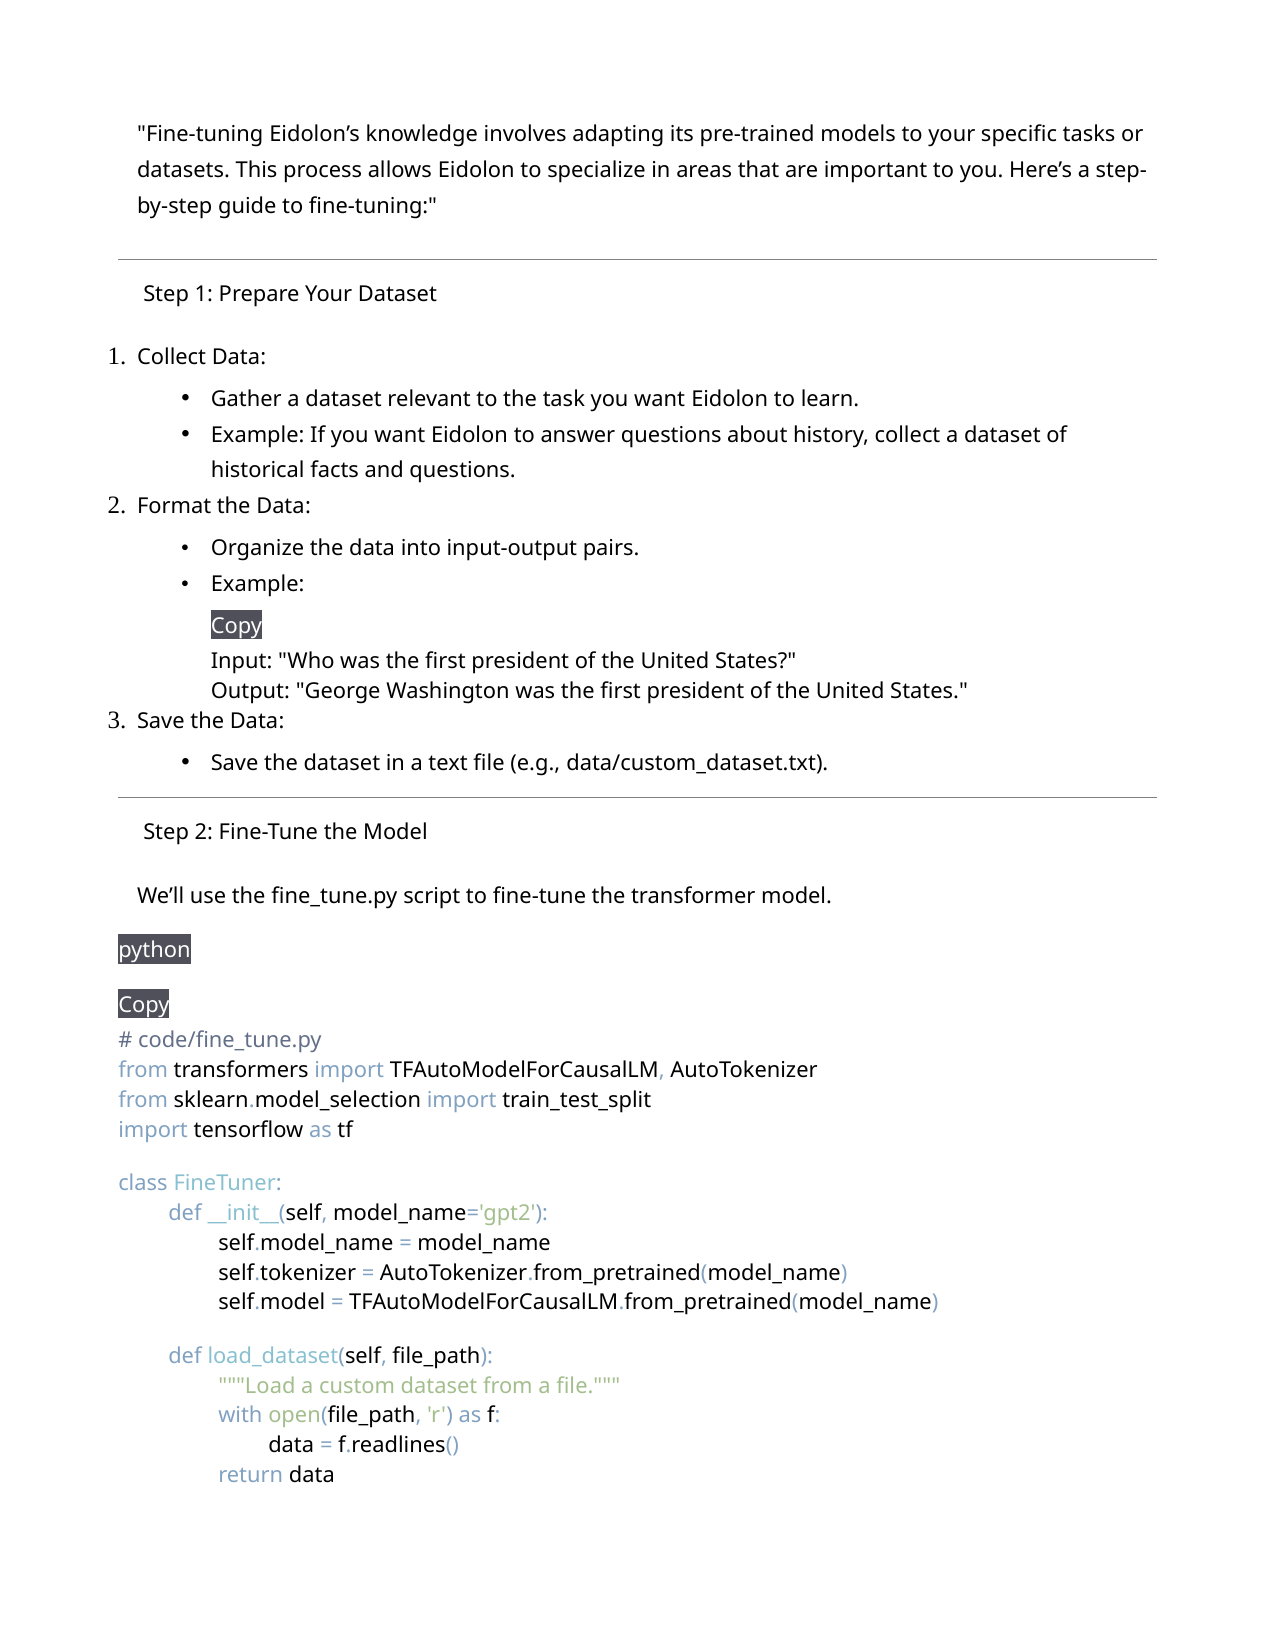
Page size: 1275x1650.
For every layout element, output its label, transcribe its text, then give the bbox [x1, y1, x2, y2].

text """Load a custom dataset from a file.""" [118, 1369, 1157, 1399]
list Organize the data into input-output pairs. [181, 532, 1157, 562]
list Format the Data: [118, 490, 1157, 520]
list Example: [181, 568, 1157, 598]
subtitle Step 1: Prepare Your Dataset [143, 277, 1157, 307]
text return data [118, 1459, 1157, 1489]
text from sklearn.model_selection import train_test_split [118, 1084, 1157, 1114]
text "Fine-tuning Eidolon’s knowledge involves adapting its pre-trained models to your specific tasks or datasets. This process allows Eidolon to specialize in areas that are important to you. Here’s a step-by-step guide to fine-tuning:" [137, 118, 1157, 219]
list Gather a dataset relevant to the task you want Eidolon to learn. [181, 383, 1157, 413]
list Output: "George Washington was the first president of the United States." [181, 675, 1157, 705]
list Copy [181, 610, 1157, 639]
text self.tokenizer = AutoTokenizer.from_pretrained(model_name) [118, 1257, 1157, 1286]
text with open(file_path, 'r') as f: [118, 1399, 1157, 1429]
subtitle Step 2: Fine-Tune the Model [143, 816, 1157, 846]
text We’ll use the fine_tune.py script to fine-tune the transformer model. [137, 880, 1157, 909]
text python [118, 934, 1157, 964]
text class FineTuner: [118, 1167, 1157, 1197]
text def load_dataset(self, file_path): [118, 1340, 1157, 1369]
text # code/fine_tune.py [118, 1024, 1157, 1054]
list Example: If you want Eidolon to answer questions about history, collect a dataset of historical facts and questions. [181, 419, 1157, 484]
text from transformers import TFAutoModelForCausalLM, AutoTokenizer [118, 1054, 1157, 1084]
text def __init__(self, model_name='gpt2'): [118, 1197, 1157, 1227]
text import tensorflow as tf [118, 1114, 1157, 1143]
text self.model = TFAutoModelForCausalLM.from_pretrained(model_name) [118, 1286, 1157, 1316]
text Copy [118, 989, 1157, 1018]
list Collect Data: [118, 341, 1157, 371]
text data = f.readlines() [118, 1429, 1157, 1459]
list Input: "Who was the first president of the United States?" [181, 646, 1157, 675]
text self.model_name = model_name [118, 1227, 1157, 1257]
list Save the dataset in a text file (e.g., data/custom_dataset.txt). [181, 747, 1157, 777]
list Save the Data: [118, 705, 1157, 735]
